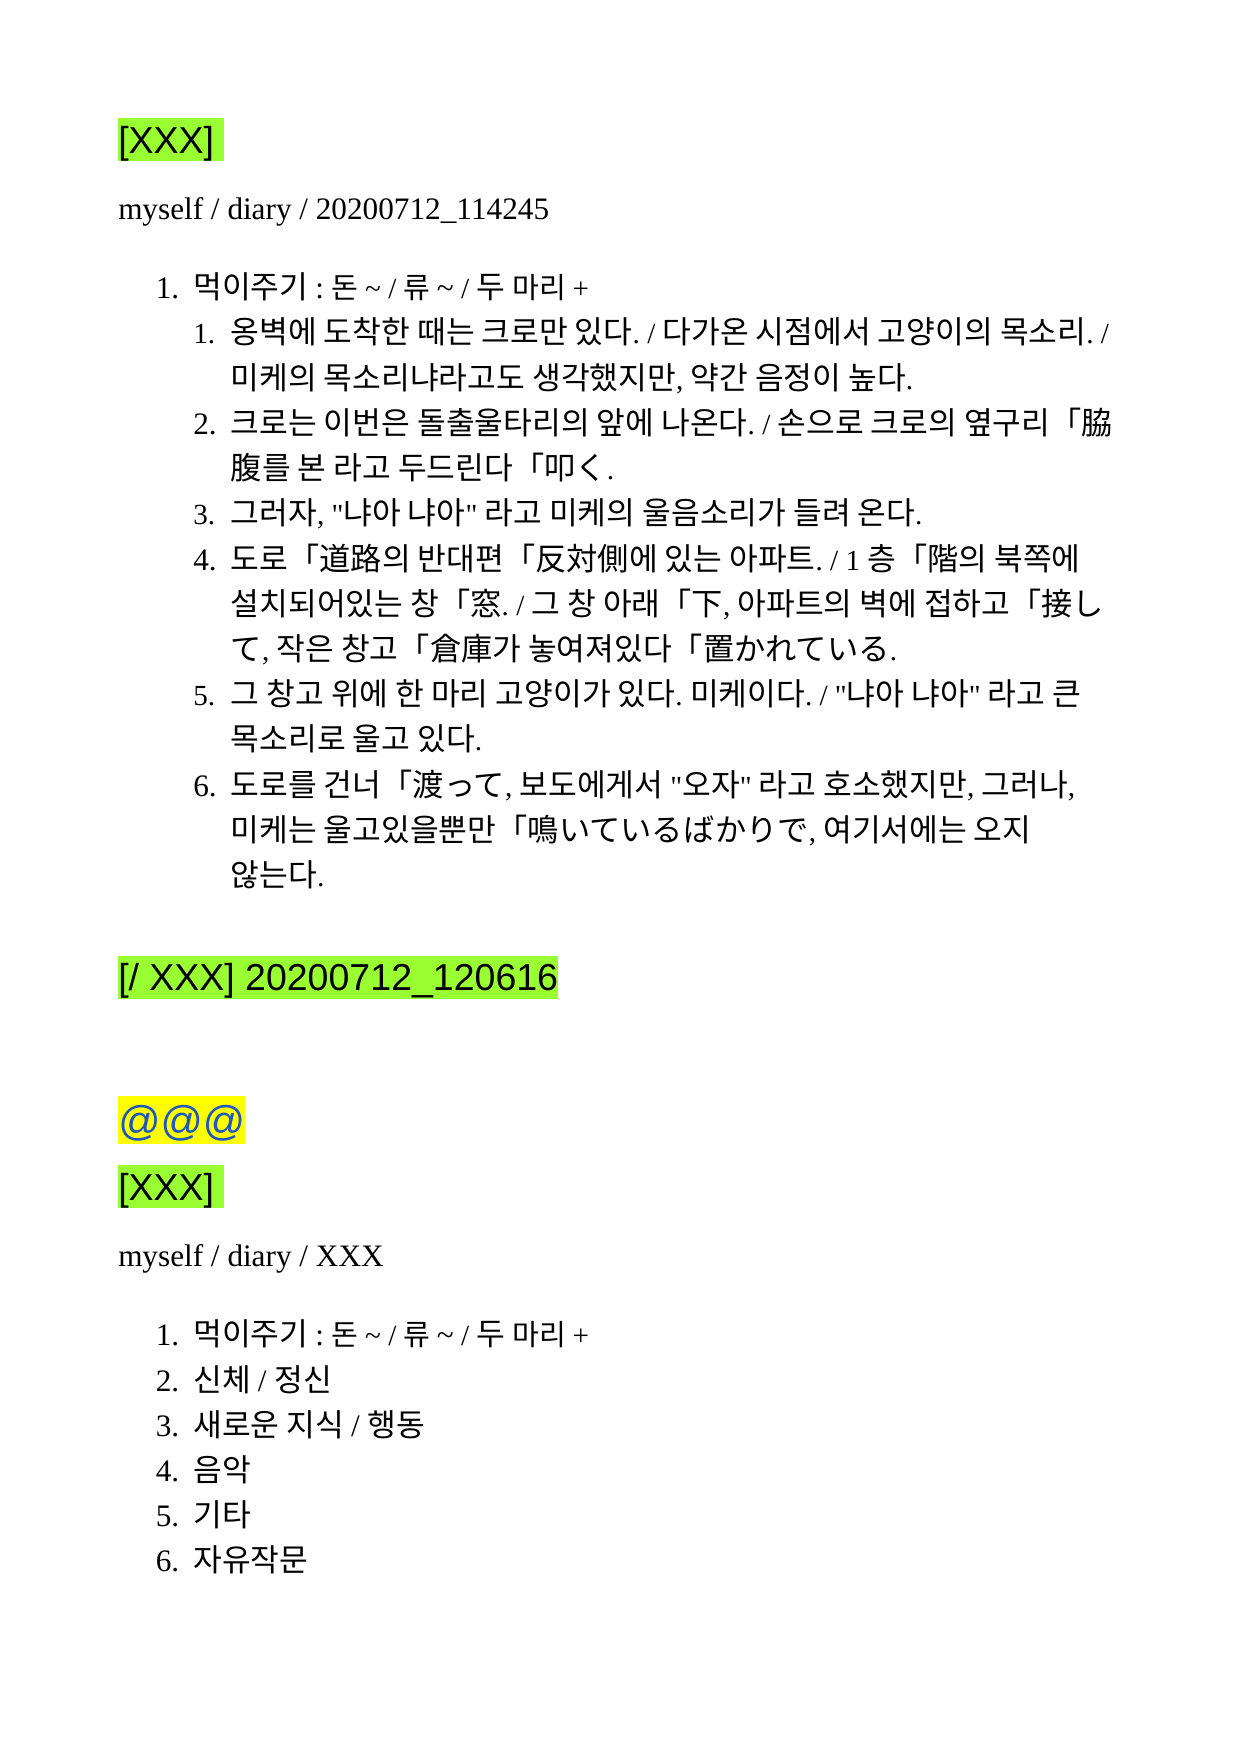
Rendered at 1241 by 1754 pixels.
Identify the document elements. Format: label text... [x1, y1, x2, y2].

list 기타 [156, 1490, 1122, 1536]
text [/ XXX] 20200712_120616 [118, 956, 1122, 999]
text myself / diary / 20200712_114245 [118, 191, 1122, 226]
list 자유작문 [156, 1536, 1122, 1581]
list 새로운 지식 / 행동 [156, 1400, 1122, 1445]
list 크로는 이번은 돌출울타리의 앞에 나온다. / 손으로 크로의 옆구리「脇腹를 본 라고 두드린다「叩く. [193, 398, 1122, 488]
text @@@ [118, 1096, 1122, 1144]
list 도로「道路의 반대편「反対側에 있는 아파트. / 1 층「階의 북쪽에 설치되어있는 창「窓. / 그 창 아래「下, 아파트의 벽에 접하고「接して, 작은 창고「倉庫가 놓여져있다「置かれている. [193, 534, 1122, 669]
list 그러자, "냐아 냐아" 라고 미케의 울음소리가 들려 온다. [193, 488, 1122, 534]
text [XXX] [118, 118, 1122, 161]
list 옹벽에 도착한 때는 크로만 있다. / 다가온 시점에서 고양이의 목소리. / 미케의 목소리냐라고도 생각했지만, 약간 음정이 높다. [193, 308, 1122, 398]
list 음악 [156, 1445, 1122, 1490]
text myself / diary / XXX [118, 1238, 1122, 1274]
list 그 창고 위에 한 마리 고양이가 있다. 미케이다. / "냐아 냐아" 라고 큰 목소리로 울고 있다. [193, 669, 1122, 760]
list 먹이주기 : 돈 ~ / 류 ~ / 두 마리 + [156, 1309, 1122, 1355]
list 신체 / 정신 [156, 1355, 1122, 1400]
list 먹이주기 : 돈 ~ / 류 ~ / 두 마리 + [156, 262, 1122, 308]
text [XXX] [118, 1165, 1122, 1208]
list 도로를 건너「渡って, 보도에게서 "오자" 라고 호소했지만, 그러나, 미케는 울고있을뿐만「鳴いているばかりで, 여기서에는 오지 않는다. [193, 760, 1122, 895]
